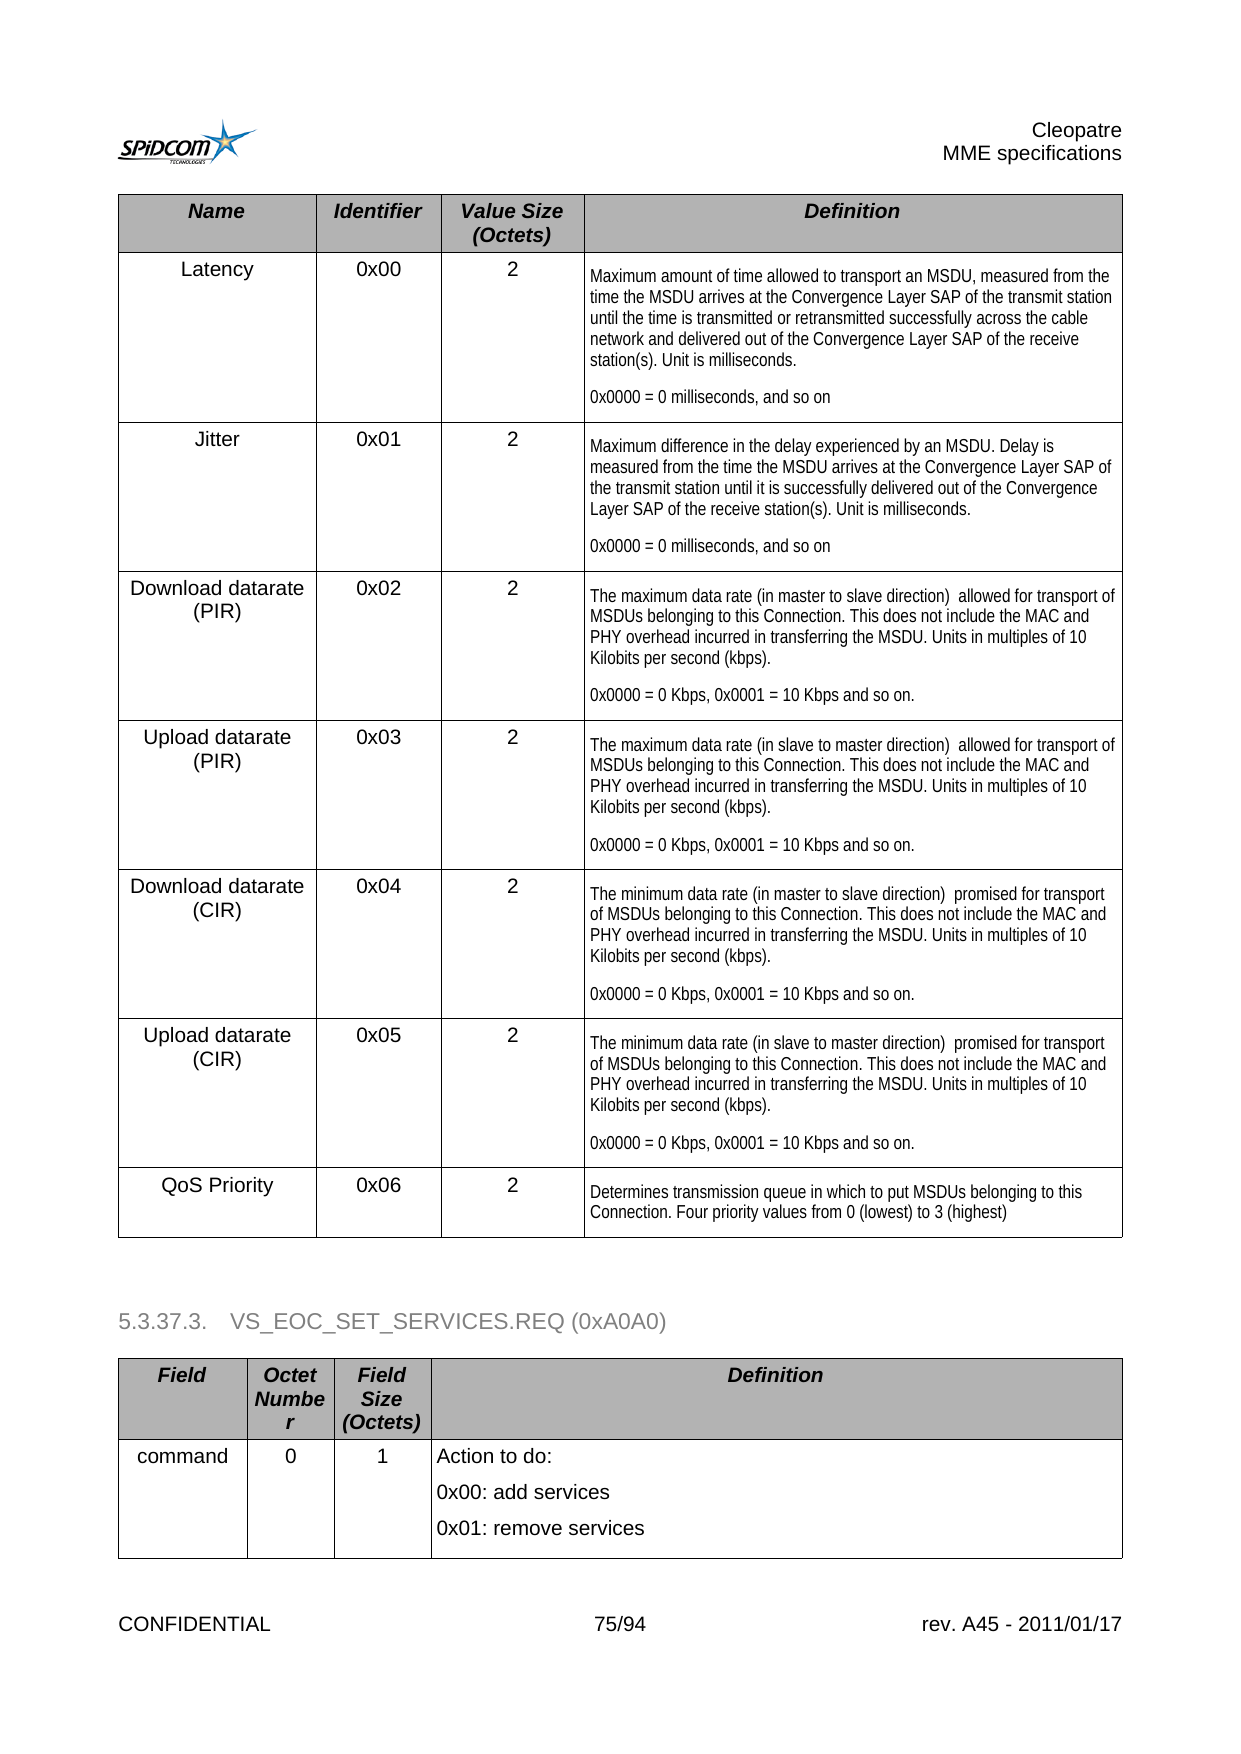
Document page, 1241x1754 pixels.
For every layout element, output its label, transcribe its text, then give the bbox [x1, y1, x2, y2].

table_header Value Size (Octets) [442, 195, 584, 252]
table_cell Action to do: 0x00: add services 0x01: remove services [432, 1440, 1122, 1558]
table_cell Jitter [119, 423, 316, 571]
table_header Field Size (Octets) [335, 1359, 431, 1439]
table_cell 2 [442, 870, 584, 1018]
table_cell The minimum data rate (in master to slave direction) promised for transport of MSDUs belonging to this Connection. This does not include the MAC and PHY overhead incurred in transferring the MSDU. Units in multiples of 10 Kilobits per second (kbps). 0x0000 = 0 Kbps, 0x0001 = 10 Kbps and so on. [585, 870, 1122, 1018]
table_cell 0x06 [317, 1168, 441, 1237]
table_header Identifier [317, 195, 441, 252]
table_cell Latency [119, 253, 316, 422]
table_cell Download datarate (PIR) [119, 572, 316, 720]
table_cell 2 [442, 572, 584, 720]
table_header Definition [585, 195, 1122, 252]
table_cell 0x00 [317, 253, 441, 422]
table_header Definition [432, 1359, 1122, 1439]
table_cell Maximum amount of time allowed to transport an MSDU, measured from the time the MSDU arrives at the Convergence Layer SAP of the transmit station until the time is transmitted or retransmitted successfully across the cable network and delivered out of the Convergence Layer SAP of the receive station(s). Unit is milliseconds. 0x0000 = 0 milliseconds, and so on [585, 253, 1122, 422]
table_cell Determines transmission queue in which to put MSDUs belonging to this Connection. Four priority values from 0 (lowest) to 3 (highest) [585, 1168, 1122, 1237]
table_cell 1 [335, 1440, 431, 1558]
table_header Octet Number [248, 1359, 334, 1439]
table_cell Maximum difference in the delay experienced by an MSDU. Delay is measured from the time the MSDU arrives at the Convergence Layer SAP of the transmit station until it is successfully delivered out of the Convergence Layer SAP of the receive station(s). Unit is milliseconds. 0x0000 = 0 milliseconds, and so on [585, 423, 1122, 571]
picture [117, 118, 258, 165]
table_cell 2 [442, 721, 584, 869]
table_cell 2 [442, 1019, 584, 1167]
table_cell The minimum data rate (in slave to master direction) promised for transport of MSDUs belonging to this Connection. This does not include the MAC and PHY overhead incurred in transferring the MSDU. Units in multiples of 10 Kilobits per second (kbps). 0x0000 = 0 Kbps, 0x0001 = 10 Kbps and so on. [585, 1019, 1122, 1167]
table_cell 2 [442, 423, 584, 571]
table_cell 0x03 [317, 721, 441, 869]
table_cell Upload datarate (PIR) [119, 721, 316, 869]
table_cell 0 [248, 1440, 334, 1558]
table_cell command [119, 1440, 247, 1558]
table_header Field [119, 1359, 247, 1439]
subtitle VS_EOC_SET_SERVICES.REQ (0xA0A0) [118, 1309, 1122, 1334]
table_header Name [119, 195, 316, 252]
table_cell 2 [442, 1168, 584, 1237]
table_cell The maximum data rate (in slave to master direction) allowed for transport of MSDUs belonging to this Connection. This does not include the MAC and PHY overhead incurred in transferring the MSDU. Units in multiples of 10 Kilobits per second (kbps). 0x0000 = 0 Kbps, 0x0001 = 10 Kbps and so on. [585, 721, 1122, 869]
table_cell Download datarate (CIR) [119, 870, 316, 1018]
table_cell 0x05 [317, 1019, 441, 1167]
table_cell Upload datarate (CIR) [119, 1019, 316, 1167]
table_cell 2 [442, 253, 584, 422]
table_cell 0x04 [317, 870, 441, 1018]
table_cell 0x02 [317, 572, 441, 720]
table_cell QoS Priority [119, 1168, 316, 1237]
table_cell 0x01 [317, 423, 441, 571]
table_cell The maximum data rate (in master to slave direction) allowed for transport of MSDUs belonging to this Connection. This does not include the MAC and PHY overhead incurred in transferring the MSDU. Units in multiples of 10 Kilobits per second (kbps). 0x0000 = 0 Kbps, 0x0001 = 10 Kbps and so on. [585, 572, 1122, 720]
